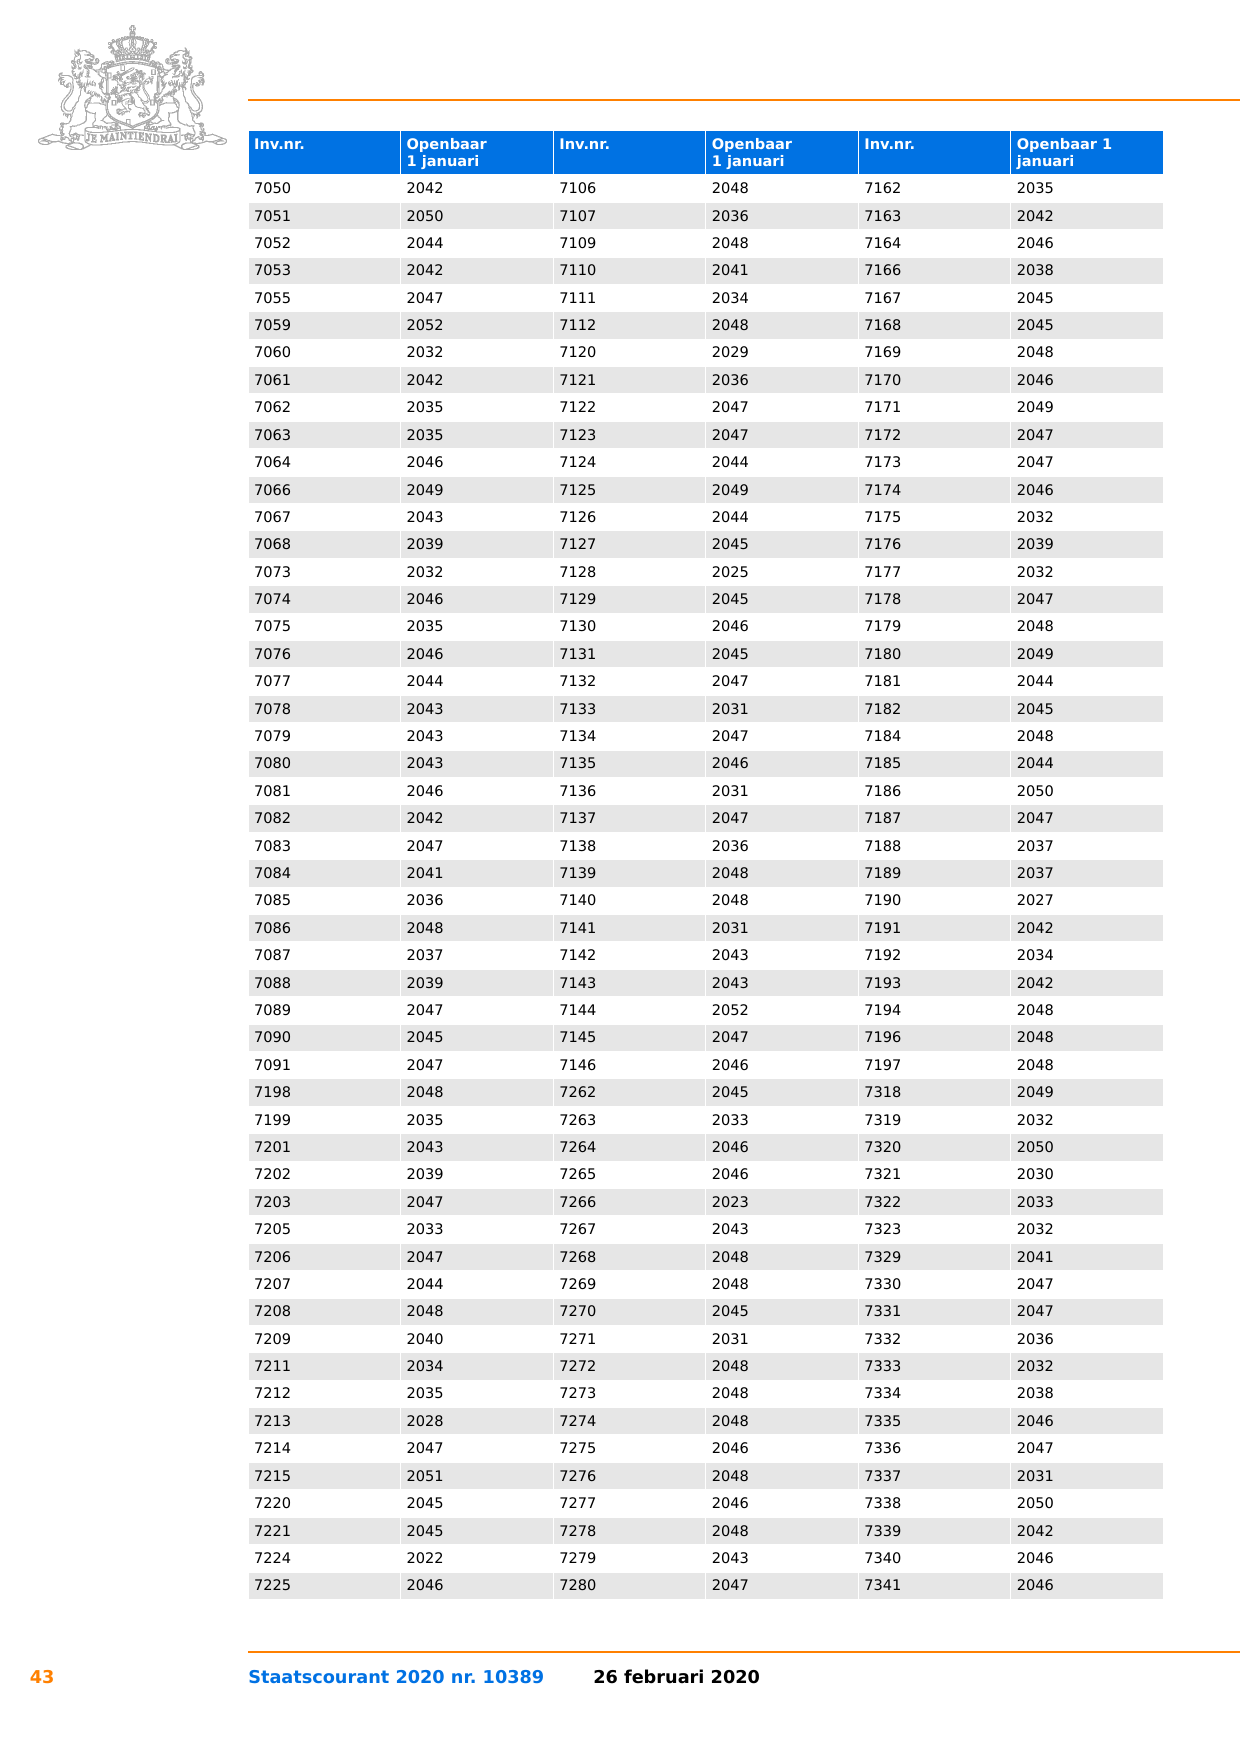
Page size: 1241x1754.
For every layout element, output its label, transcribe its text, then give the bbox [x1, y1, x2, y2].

table_cell 7141 [554, 915, 705, 941]
table_cell 2046 [1011, 477, 1163, 503]
table_cell 2048 [706, 312, 858, 339]
table_cell 2048 [1011, 1052, 1163, 1078]
table_cell 2035 [401, 614, 553, 640]
table_cell 7185 [859, 751, 1010, 777]
table_cell 2047 [1011, 422, 1163, 448]
table_cell 2036 [706, 203, 858, 229]
table_cell 7055 [249, 285, 400, 311]
table_cell 7060 [249, 340, 400, 366]
table_cell 2045 [1011, 696, 1163, 722]
table_cell 7334 [859, 1381, 1010, 1407]
table_cell 7163 [859, 203, 1010, 229]
table_cell 7268 [554, 1244, 705, 1270]
table_cell 7262 [554, 1079, 705, 1106]
table_cell 7186 [859, 778, 1010, 804]
table_cell 2047 [1011, 1299, 1163, 1325]
table_cell 7167 [859, 285, 1010, 311]
table_cell 7126 [554, 504, 705, 530]
table_cell 2046 [401, 1573, 553, 1599]
table_cell 7073 [249, 559, 400, 585]
table_cell 7087 [249, 943, 400, 969]
table_cell 2032 [1011, 1353, 1163, 1380]
table_cell 7059 [249, 312, 400, 339]
table_cell 7278 [554, 1518, 705, 1544]
table_cell 2047 [1011, 586, 1163, 613]
table_cell 7130 [554, 614, 705, 640]
table_cell 2042 [1011, 915, 1163, 941]
table_cell 7319 [859, 1107, 1010, 1133]
table_cell 2045 [706, 1079, 858, 1106]
table_cell 7265 [554, 1162, 705, 1188]
table_cell 7081 [249, 778, 400, 804]
table_cell 7201 [249, 1134, 400, 1161]
table_cell 2039 [1011, 531, 1163, 558]
table_cell 7052 [249, 230, 400, 256]
table_cell 7191 [859, 915, 1010, 941]
table_cell 2047 [401, 833, 553, 859]
table_cell 2047 [706, 422, 858, 448]
table_cell 2048 [706, 1463, 858, 1489]
table_cell 7080 [249, 751, 400, 777]
table_cell 2027 [1011, 888, 1163, 914]
table_cell 2043 [401, 696, 553, 722]
table_cell 2048 [401, 915, 553, 941]
table_cell 2048 [401, 1079, 553, 1106]
table_cell 7145 [554, 1025, 705, 1051]
table_cell 7177 [859, 559, 1010, 585]
table_cell 7083 [249, 833, 400, 859]
table_cell 7091 [249, 1052, 400, 1078]
table_cell 2044 [1011, 751, 1163, 777]
table_cell 7173 [859, 449, 1010, 476]
table_cell 2052 [706, 997, 858, 1023]
table_header Inv.nr. [859, 131, 1010, 174]
table_cell 7075 [249, 614, 400, 640]
table_cell 2043 [706, 943, 858, 969]
table_cell 7132 [554, 669, 705, 695]
table_cell 7266 [554, 1189, 705, 1215]
table_cell 2046 [1011, 1408, 1163, 1434]
table_cell 7189 [859, 860, 1010, 887]
table_cell 7224 [249, 1545, 400, 1571]
table_cell 7079 [249, 723, 400, 749]
table_cell 7129 [554, 586, 705, 613]
table_cell 7082 [249, 805, 400, 832]
table_cell 2051 [401, 1463, 553, 1489]
table_cell 2048 [706, 1408, 858, 1434]
table_cell 2047 [401, 1244, 553, 1270]
table_cell 7139 [554, 860, 705, 887]
table_cell 7321 [859, 1162, 1010, 1188]
table_cell 7051 [249, 203, 400, 229]
table_cell 7339 [859, 1518, 1010, 1544]
table_cell 7143 [554, 970, 705, 996]
table_cell 2046 [706, 1490, 858, 1517]
table_cell 2047 [706, 395, 858, 421]
table_cell 2046 [706, 1436, 858, 1462]
table_cell 2037 [1011, 860, 1163, 887]
table_cell 7133 [554, 696, 705, 722]
table_cell 2042 [401, 175, 553, 202]
table_cell 2048 [706, 1271, 858, 1297]
table_cell 2038 [1011, 1381, 1163, 1407]
table_cell 7066 [249, 477, 400, 503]
table_cell 7111 [554, 285, 705, 311]
table_cell 7089 [249, 997, 400, 1023]
table_cell 7112 [554, 312, 705, 339]
table_cell 7196 [859, 1025, 1010, 1051]
table_cell 7331 [859, 1299, 1010, 1325]
table_cell 2032 [1011, 504, 1163, 530]
table_cell 2047 [1011, 1436, 1163, 1462]
table_cell 7144 [554, 997, 705, 1023]
table_cell 2045 [706, 641, 858, 667]
table_cell 2046 [1011, 230, 1163, 256]
table_cell 2046 [401, 586, 553, 613]
table_cell 7276 [554, 1463, 705, 1489]
table_cell 2039 [401, 1162, 553, 1188]
table_cell 7086 [249, 915, 400, 941]
table_cell 7221 [249, 1518, 400, 1544]
table_cell 2049 [1011, 1079, 1163, 1106]
table_cell 2031 [706, 696, 858, 722]
table_cell 2044 [401, 230, 553, 256]
table_cell 7270 [554, 1299, 705, 1325]
table_cell 2047 [401, 1436, 553, 1462]
table_cell 2048 [706, 175, 858, 202]
table_cell 7329 [859, 1244, 1010, 1270]
table_cell 2046 [1011, 367, 1163, 393]
table_cell 7061 [249, 367, 400, 393]
table_cell 7335 [859, 1408, 1010, 1434]
table_cell 7168 [859, 312, 1010, 339]
table_cell 7178 [859, 586, 1010, 613]
table_cell 7128 [554, 559, 705, 585]
table_cell 2048 [1011, 340, 1163, 366]
table_cell 2043 [401, 504, 553, 530]
table_cell 7208 [249, 1299, 400, 1325]
table_cell 2047 [706, 723, 858, 749]
table_cell 2043 [401, 1134, 553, 1161]
table_cell 7182 [859, 696, 1010, 722]
table_cell 7085 [249, 888, 400, 914]
table_cell 2028 [401, 1408, 553, 1434]
table_cell 2047 [706, 805, 858, 832]
table_cell 7120 [554, 340, 705, 366]
table_cell 2042 [401, 258, 553, 284]
table_cell 2045 [401, 1025, 553, 1051]
table_cell 7338 [859, 1490, 1010, 1517]
table_cell 2022 [401, 1545, 553, 1571]
table_cell 7272 [554, 1353, 705, 1380]
table_cell 7064 [249, 449, 400, 476]
table_header Inv.nr. [554, 131, 705, 174]
table_cell 7109 [554, 230, 705, 256]
table_cell 7106 [554, 175, 705, 202]
table_cell 2046 [706, 1134, 858, 1161]
table_cell 7273 [554, 1381, 705, 1407]
table_cell 7199 [249, 1107, 400, 1133]
table_cell 2043 [706, 1216, 858, 1243]
table_cell 7181 [859, 669, 1010, 695]
table_cell 7213 [249, 1408, 400, 1434]
table_cell 2036 [706, 367, 858, 393]
table_cell 2048 [401, 1299, 553, 1325]
table_cell 7176 [859, 531, 1010, 558]
table_cell 7277 [554, 1490, 705, 1517]
table_cell 2047 [401, 1189, 553, 1215]
table_cell 2044 [401, 669, 553, 695]
table_cell 2044 [706, 449, 858, 476]
table_cell 7198 [249, 1079, 400, 1106]
table_cell 2042 [1011, 970, 1163, 996]
table_cell 2046 [706, 1052, 858, 1078]
table_header Openbaar 1 januari [706, 131, 858, 174]
table_cell 2050 [1011, 1134, 1163, 1161]
table_header Inv.nr. [249, 131, 400, 174]
table_cell 7279 [554, 1545, 705, 1571]
table_cell 7124 [554, 449, 705, 476]
table_cell 7169 [859, 340, 1010, 366]
table_cell 2036 [1011, 1326, 1163, 1352]
table_cell 7170 [859, 367, 1010, 393]
table_cell 2042 [401, 805, 553, 832]
table_cell 2023 [706, 1189, 858, 1215]
table_cell 7264 [554, 1134, 705, 1161]
table_cell 7330 [859, 1271, 1010, 1297]
table_cell 2041 [401, 860, 553, 887]
table_cell 2047 [706, 1025, 858, 1051]
table_cell 7318 [859, 1079, 1010, 1106]
table_cell 2039 [401, 970, 553, 996]
table_cell 7175 [859, 504, 1010, 530]
table_cell 2043 [706, 970, 858, 996]
table_cell 2047 [1011, 805, 1163, 832]
table_cell 7174 [859, 477, 1010, 503]
table_cell 2035 [401, 422, 553, 448]
table_cell 7172 [859, 422, 1010, 448]
table_cell 2034 [401, 1353, 553, 1380]
table_cell 2048 [706, 888, 858, 914]
table_cell 7206 [249, 1244, 400, 1270]
table_cell 7322 [859, 1189, 1010, 1215]
table_cell 2035 [1011, 175, 1163, 202]
table_cell 2042 [401, 367, 553, 393]
table_cell 2047 [401, 285, 553, 311]
table_cell 2035 [401, 395, 553, 421]
table_cell 7164 [859, 230, 1010, 256]
table_cell 2045 [1011, 285, 1163, 311]
table_cell 7138 [554, 833, 705, 859]
table_cell 7142 [554, 943, 705, 969]
table_cell 7067 [249, 504, 400, 530]
table_cell 7203 [249, 1189, 400, 1215]
table_cell 2045 [1011, 312, 1163, 339]
table_cell 2043 [706, 1545, 858, 1571]
table_cell 7062 [249, 395, 400, 421]
table_cell 2044 [706, 504, 858, 530]
table_cell 2031 [706, 1326, 858, 1352]
table_cell 7136 [554, 778, 705, 804]
table_cell 2048 [706, 230, 858, 256]
table_cell 7207 [249, 1271, 400, 1297]
table_cell 7333 [859, 1353, 1010, 1380]
table_cell 2030 [1011, 1162, 1163, 1188]
table_cell 2041 [1011, 1244, 1163, 1270]
table_cell 7123 [554, 422, 705, 448]
table_cell 7188 [859, 833, 1010, 859]
table_cell 7137 [554, 805, 705, 832]
table_cell 2050 [1011, 778, 1163, 804]
table_cell 2048 [706, 860, 858, 887]
table_cell 7202 [249, 1162, 400, 1188]
table_cell 7263 [554, 1107, 705, 1133]
table_cell 2046 [401, 778, 553, 804]
table_cell 2045 [401, 1490, 553, 1517]
table_cell 7125 [554, 477, 705, 503]
table_cell 7280 [554, 1573, 705, 1599]
table_cell 7179 [859, 614, 1010, 640]
table_cell 7184 [859, 723, 1010, 749]
table_cell 7187 [859, 805, 1010, 832]
table_cell 2037 [401, 943, 553, 969]
table_cell 2045 [706, 586, 858, 613]
table_cell 2047 [706, 669, 858, 695]
table_cell 2034 [1011, 943, 1163, 969]
table_cell 7212 [249, 1381, 400, 1407]
table_cell 7337 [859, 1463, 1010, 1489]
table_cell 2050 [1011, 1490, 1163, 1517]
table_cell 7209 [249, 1326, 400, 1352]
table_cell 2047 [1011, 1271, 1163, 1297]
table_cell 2034 [706, 285, 858, 311]
table_cell 7269 [554, 1271, 705, 1297]
table_cell 2046 [706, 751, 858, 777]
table_cell 7192 [859, 943, 1010, 969]
table_cell 7225 [249, 1573, 400, 1599]
table_cell 2038 [1011, 258, 1163, 284]
table_cell 7107 [554, 203, 705, 229]
table_cell 7214 [249, 1436, 400, 1462]
table_cell 2046 [706, 1162, 858, 1188]
table_cell 7084 [249, 860, 400, 887]
table_cell 2029 [706, 340, 858, 366]
table_cell 7063 [249, 422, 400, 448]
table_cell 7134 [554, 723, 705, 749]
table_cell 2032 [1011, 1216, 1163, 1243]
table_cell 7274 [554, 1408, 705, 1434]
table_cell 7050 [249, 175, 400, 202]
table_cell 7336 [859, 1436, 1010, 1462]
table_cell 2045 [401, 1518, 553, 1544]
table_cell 7166 [859, 258, 1010, 284]
table_cell 2039 [401, 531, 553, 558]
table_cell 2043 [401, 723, 553, 749]
table_cell 7068 [249, 531, 400, 558]
table_cell 2048 [706, 1518, 858, 1544]
table_cell 2033 [706, 1107, 858, 1133]
table_cell 7162 [859, 175, 1010, 202]
table_cell 7205 [249, 1216, 400, 1243]
table_cell 2047 [1011, 449, 1163, 476]
table_cell 7341 [859, 1573, 1010, 1599]
table_cell 7211 [249, 1353, 400, 1380]
table_cell 7131 [554, 641, 705, 667]
table_cell 2031 [706, 915, 858, 941]
table_cell 7193 [859, 970, 1010, 996]
table_cell 7121 [554, 367, 705, 393]
picture [38, 25, 227, 150]
table_cell 7332 [859, 1326, 1010, 1352]
table_cell 7190 [859, 888, 1010, 914]
table_cell 2036 [706, 833, 858, 859]
table_cell 2046 [1011, 1573, 1163, 1599]
table_cell 2031 [706, 778, 858, 804]
table_cell 2031 [1011, 1463, 1163, 1489]
table_cell 7146 [554, 1052, 705, 1078]
table_cell 2047 [401, 997, 553, 1023]
table_cell 2049 [706, 477, 858, 503]
table_cell 7275 [554, 1436, 705, 1462]
table_cell 2049 [1011, 395, 1163, 421]
table_cell 7197 [859, 1052, 1010, 1078]
table_cell 2049 [1011, 641, 1163, 667]
table_cell 2042 [1011, 203, 1163, 229]
table_cell 7122 [554, 395, 705, 421]
table_cell 2033 [401, 1216, 553, 1243]
table_cell 2025 [706, 559, 858, 585]
table_cell 2040 [401, 1326, 553, 1352]
table_cell 7220 [249, 1490, 400, 1517]
table_cell 7215 [249, 1463, 400, 1489]
table_cell 2048 [1011, 723, 1163, 749]
table_cell 2041 [706, 258, 858, 284]
table_cell 2048 [706, 1353, 858, 1380]
table_cell 7271 [554, 1326, 705, 1352]
table_cell 2032 [401, 559, 553, 585]
table_cell 2048 [706, 1381, 858, 1407]
table_cell 2047 [706, 1573, 858, 1599]
table_cell 2036 [401, 888, 553, 914]
table_cell 2044 [401, 1271, 553, 1297]
table_cell 7194 [859, 997, 1010, 1023]
table_cell 7171 [859, 395, 1010, 421]
table_cell 7320 [859, 1134, 1010, 1161]
table_cell 7267 [554, 1216, 705, 1243]
table_cell 2052 [401, 312, 553, 339]
table_cell 2046 [401, 641, 553, 667]
table_cell 2050 [401, 203, 553, 229]
table_cell 7053 [249, 258, 400, 284]
table_cell 7088 [249, 970, 400, 996]
table_cell 2032 [401, 340, 553, 366]
table_cell 7110 [554, 258, 705, 284]
table_cell 7340 [859, 1545, 1010, 1571]
table_cell 2042 [1011, 1518, 1163, 1544]
table_cell 7140 [554, 888, 705, 914]
table_cell 2032 [1011, 559, 1163, 585]
table_cell 2043 [401, 751, 553, 777]
table_cell 2035 [401, 1107, 553, 1133]
table_cell 7078 [249, 696, 400, 722]
table_cell 7180 [859, 641, 1010, 667]
table_cell 2048 [706, 1244, 858, 1270]
table_cell 2045 [706, 531, 858, 558]
table_cell 2033 [1011, 1189, 1163, 1215]
table_cell 2048 [1011, 997, 1163, 1023]
table_cell 7077 [249, 669, 400, 695]
table_cell 2046 [401, 449, 553, 476]
table_cell 7323 [859, 1216, 1010, 1243]
table_cell 2048 [1011, 1025, 1163, 1051]
table_header Openbaar 1 januari [401, 131, 553, 174]
table_cell 7076 [249, 641, 400, 667]
table_cell 7090 [249, 1025, 400, 1051]
table_header Openbaar 1 januari [1011, 131, 1163, 174]
table_cell 2045 [706, 1299, 858, 1325]
table_cell 2035 [401, 1381, 553, 1407]
table_cell 2032 [1011, 1107, 1163, 1133]
table_cell 2047 [401, 1052, 553, 1078]
table_cell 7135 [554, 751, 705, 777]
table_cell 2046 [1011, 1545, 1163, 1571]
table_cell 2049 [401, 477, 553, 503]
table_cell 7074 [249, 586, 400, 613]
table_cell 7127 [554, 531, 705, 558]
table_cell 2046 [706, 614, 858, 640]
table_cell 2044 [1011, 669, 1163, 695]
table_cell 2048 [1011, 614, 1163, 640]
table_cell 2037 [1011, 833, 1163, 859]
